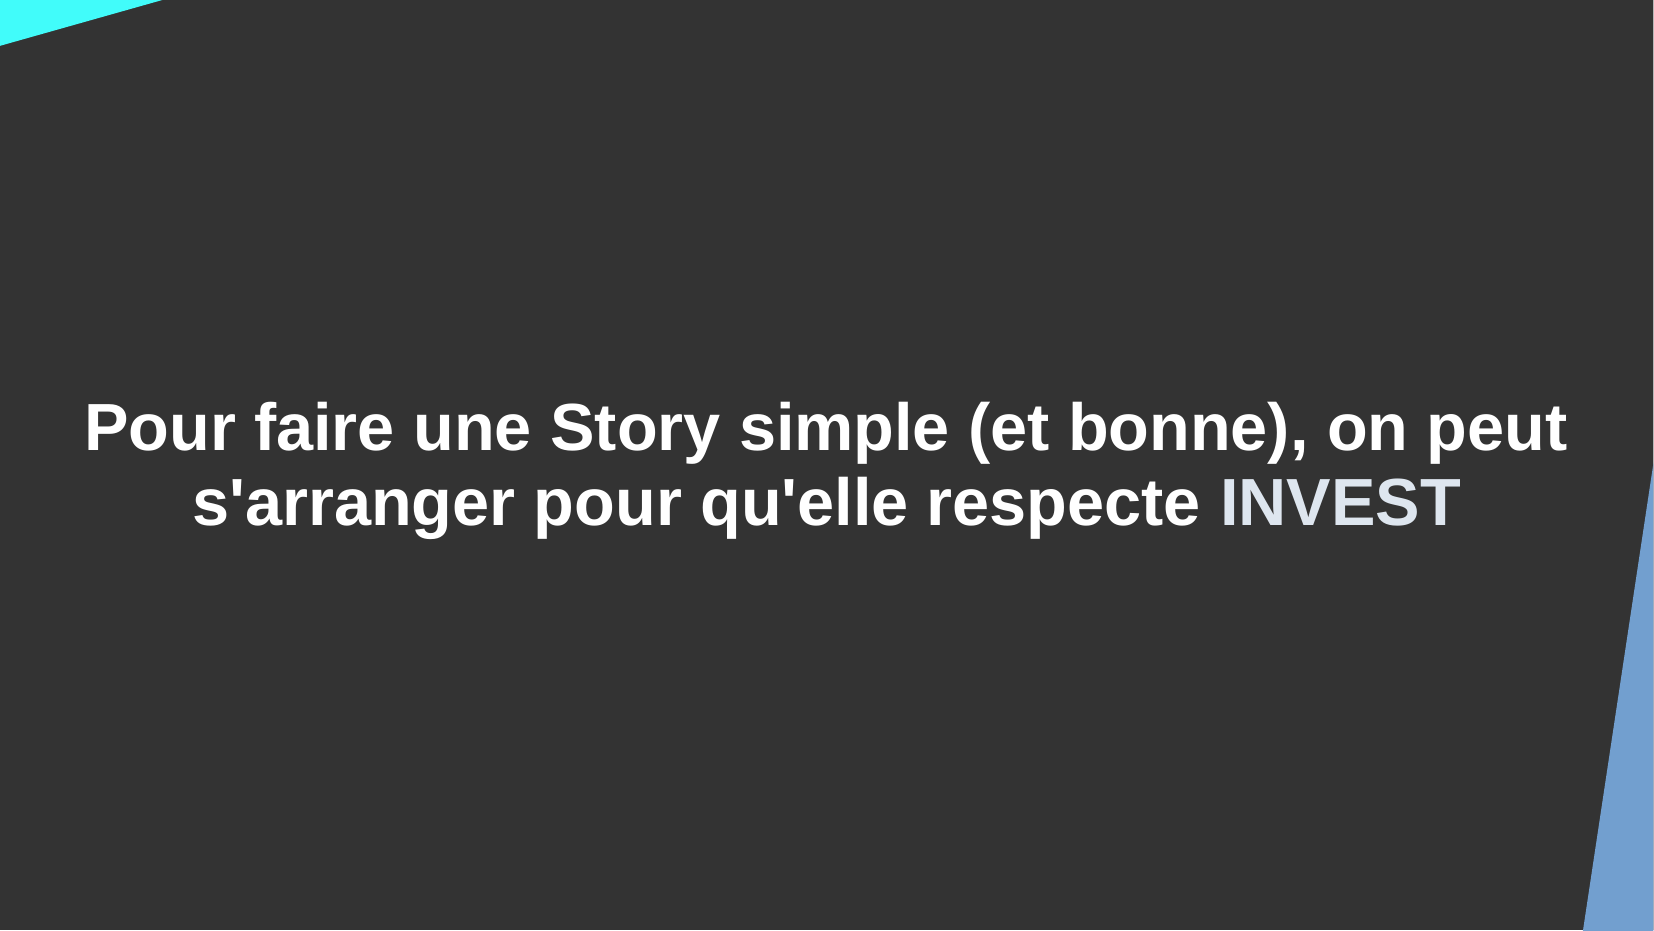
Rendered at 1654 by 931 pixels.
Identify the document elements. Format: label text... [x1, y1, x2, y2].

text_box [1582, 459, 1654, 931]
text_box [0, 0, 163, 46]
title Pour faire une Story simple (et bonne), on peut s'arranger pour qu'elle respecte INVEST [31, 367, 1622, 563]
